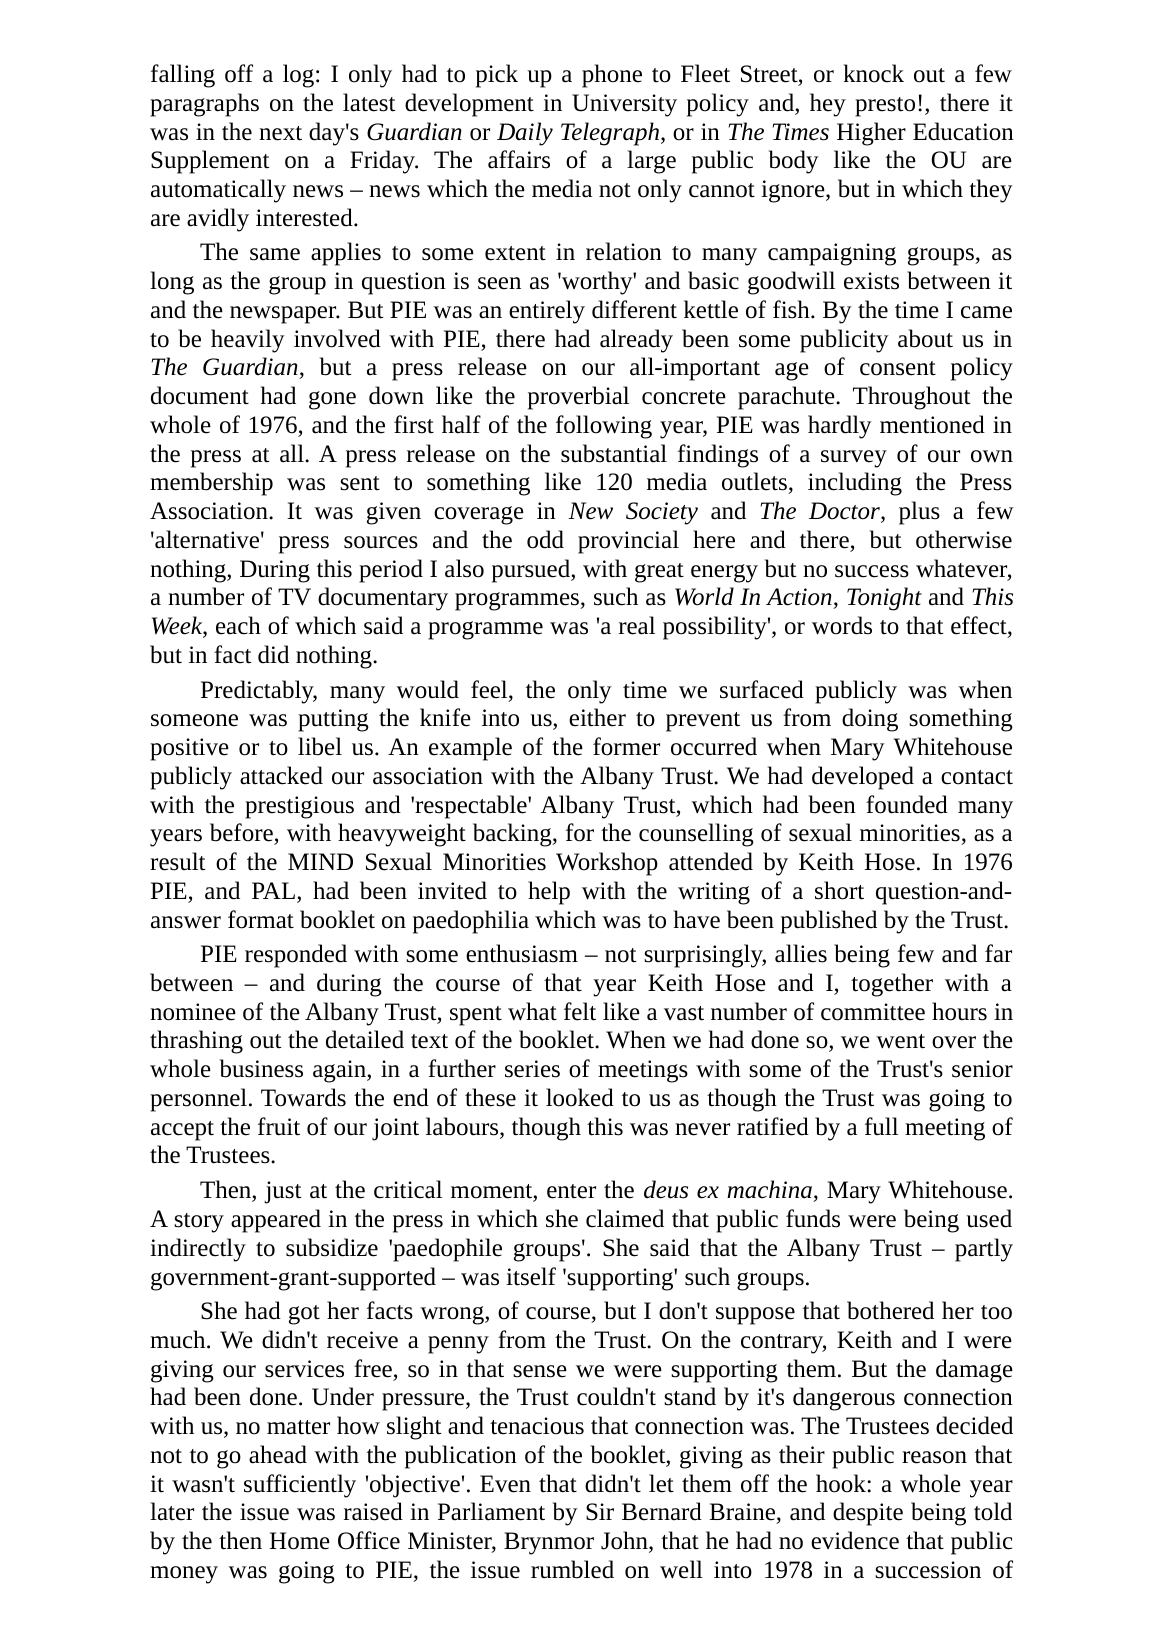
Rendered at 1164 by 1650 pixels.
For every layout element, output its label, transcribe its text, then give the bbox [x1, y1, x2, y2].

text falling off a log: I only had to pick up a phone to Fleet Street, or knock out a few paragraphs on the latest development in University policy and, hey presto!, there it was in the next day's Guardian or Daily Telegraph, or in The Times Higher Education Supplement on a Friday. The affairs of a large public body like the OU are automatically news – news which the media not only cannot ignore, but in which they are avidly interested. [150, 59, 1014, 232]
text The same applies to some extent in relation to many campaigning groups, as long as the group in question is seen as 'worthy' and basic goodwill exists between it and the newspaper. But PIE was an entirely different kettle of fish. By the time I came to be heavily involved with PIE, there had already been some publicity about us in The Guardian, but a press release on our all-important age of consent policy document had gone down like the proverbial concrete parachute. Throughout the whole of 1976, and the first half of the following year, PIE was hardly mentioned in the press at all. A press release on the substantial findings of a survey of our own membership was sent to something like 120 media outlets, including the Press Association. It was given coverage in New Society and The Doctor, plus a few 'alternative' press sources and the odd provincial here and there, but otherwise nothing, During this period I also pursued, with great energy but no success whatever, a number of TV documentary programmes, such as World In Action, Tonight and This Week, each of which said a programme was 'a real possibility', or words to that effect, but in fact did nothing. [150, 237, 1014, 669]
text She had got her facts wrong, of course, but I don't suppose that bothered her too much. We didn't receive a penny from the Trust. On the contrary, Keith and I were giving our services free, so in that sense we were supporting them. But the damage had been done. Under pressure, the Trust couldn't stand by it's dangerous connection with us, no matter how slight and tenacious that connection was. The Trustees decided not to go ahead with the publication of the booklet, giving as their public reason that it wasn't sufficiently 'objective'. Even that didn't let them off the hook: a whole year later the issue was raised in Parliament by Sir Bernard Braine, and despite being told by the then Home Office Minister, Brynmor John, that he had no evidence that public money was going to PIE, the issue rumbled on well into 1978 in a succession of [150, 1296, 1014, 1584]
text Then, just at the critical moment, enter the deus ex machina, Mary Whitehouse. A story appeared in the press in which she claimed that public funds were being used indirectly to subsidize 'paedophile groups'. She said that the Albany Trust – partly government-grant-supported – was itself 'supporting' such groups. [150, 1175, 1014, 1290]
text Predictably, many would feel, the only time we surfaced publicly was when someone was putting the knife into us, either to prevent us from doing something positive or to libel us. An example of the former occurred when Mary Whitehouse publicly attacked our association with the Albany Trust. We had developed a contact with the prestigious and 'respectable' Albany Trust, which had been founded many years before, with heavyweight backing, for the counselling of sexual minorities, as a result of the MIND Sexual Minorities Workshop attended by Keith Hose. In 1976 PIE, and PAL, had been invited to help with the writing of a short question-and-answer format booklet on paedophilia which was to have been published by the Trust. [150, 675, 1014, 933]
text PIE responded with some enthusiasm – not surprisingly, allies being few and far between – and during the course of that year Keith Hose and I, together with a nominee of the Albany Trust, spent what felt like a vast number of committee hours in thrashing out the detailed text of the booklet. When we had done so, we went over the whole business again, in a further series of meetings with some of the Trust's senior personnel. Towards the end of these it looked to us as though the Trust was going to accept the fruit of our joint labours, though this was never ratified by a full meeting of the Trustees. [150, 939, 1014, 1169]
